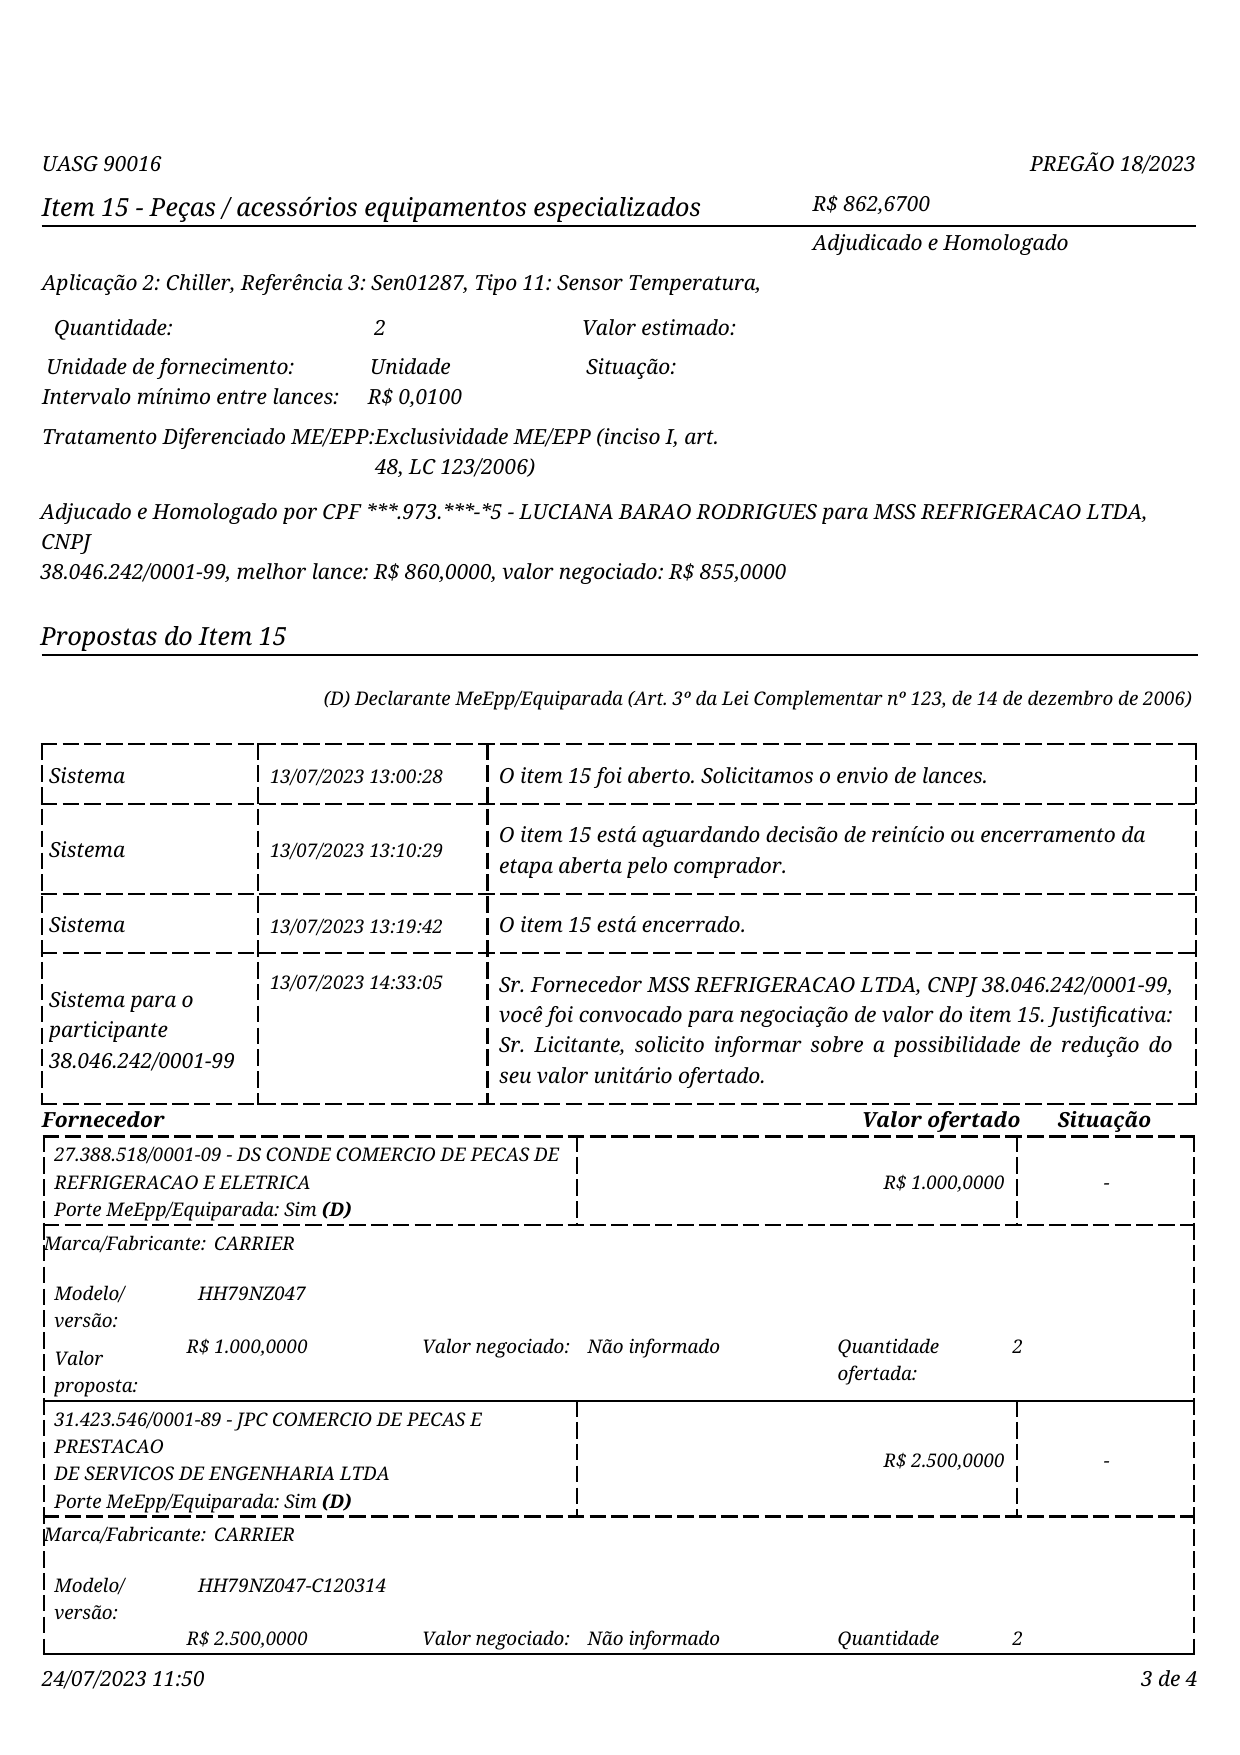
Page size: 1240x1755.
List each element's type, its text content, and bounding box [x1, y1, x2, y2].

table_cell HH79NZ047-C120314 [186, 1568, 577, 1619]
table_header UASG 90016 [42, 150, 812, 189]
table_cell Não informado [577, 1619, 837, 1653]
table_cell - [1017, 1402, 1194, 1515]
table_cell 2 [1002, 1619, 1194, 1653]
table_cell [577, 1402, 837, 1515]
text 48, LC 123/2006) [375, 452, 1199, 480]
table_cell [838, 1224, 1194, 1276]
table_header 13/07/2023 13:00:28 [258, 743, 487, 802]
table_header O item 15 foi aberto. Solicitamos o envio de lances. [488, 743, 1196, 802]
table_header Sistema [42, 743, 258, 802]
table_cell [577, 1515, 837, 1568]
table_cell 31.423.546/0001-89 - JPC COMERCIO DE PECAS E PRESTACAO DE SERVICOS DE ENGENHARIA LTDA Porte MeEpp/Equiparada: Sim (D) [44, 1402, 577, 1515]
table_cell 2 [1002, 1327, 1194, 1400]
table_cell Sistema para o participante 38.046.242/0001-99 [42, 952, 258, 1103]
text Tratamento Diferenciado ME/EPP: Exclusividade ME/EPP (inciso I, art. [42, 422, 1199, 450]
table_cell Item 15 - Peças / acessórios equipamentos especializados [42, 190, 812, 225]
table_cell O item 15 está encerrado. [488, 893, 1196, 952]
table_cell Sr. Fornecedor MSS REFRIGERACAO LTDA, CNPJ 38.046.242/0001-99, você foi convocado para negociação de valor do item 15. Justificativa: Sr. Licitante, solicito informar sobre a possibilidade de redução do seu valor unitário ofertado. [488, 952, 1196, 1103]
table_cell R$ 862,6700 Adjudicado e Homologado [813, 190, 1198, 382]
table_cell [838, 1515, 1194, 1568]
text Propostas do Item 15 [40, 619, 1199, 653]
table_cell Não informado [577, 1327, 837, 1400]
table_header 27.388.518/0001-09 - DS CONDE COMERCIO DE PECAS DE REFRIGERACAO E ELETRICA Porte MeEpp/Equiparada: Sim (D) [44, 1135, 577, 1223]
text Intervalo mínimo entre lances: R$ 0,0100 [42, 382, 1199, 411]
table_cell Modelo/versão: Valor proposta: [44, 1276, 186, 1400]
table_cell 13/07/2023 13:10:29 [258, 803, 487, 892]
table_cell [838, 1276, 1194, 1327]
table_cell [838, 1568, 1194, 1619]
table_cell Sistema [42, 803, 258, 892]
table_cell [577, 1568, 837, 1619]
table_cell O item 15 está aguardando decisão de reinício ou encerramento da etapa aberta pelo comprador. [488, 803, 1196, 892]
table_cell R$ 1.000,0000 Valor negociado: [186, 1327, 577, 1400]
table_cell Modelo/versão: [44, 1568, 186, 1653]
table_cell Marca/Fabricante: CARRIER [44, 1224, 577, 1276]
text (D) Declarante MeEpp/Equiparada (Art. 3º da Lei Complementar nº 123, de 14 de dezembro de 2006) [42, 686, 1194, 711]
text Fornecedor Valor ofertado Situação [42, 1105, 1199, 1133]
text Adjucado e Homologado por CPF ***.973.***-*5 - LUCIANA BARAO RODRIGUES para MSS REFRIGERACAO LTDA, CNPJ [40, 497, 1199, 555]
table_cell [577, 1224, 837, 1276]
table_cell 13/07/2023 14:33:05 [258, 952, 487, 1103]
table_cell Aplicação 2: Chiller, Referência 3: Sen01287, Tipo 11: Sensor Temperatura, Quantidade: 2 Valor estimado: Unidade de fornecimento: Unidade Situação: [42, 227, 812, 382]
table_header - [1017, 1135, 1194, 1223]
text 38.046.242/0001-99, melhor lance: R$ 860,0000, valor negociado: R$ 855,0000 [40, 557, 1199, 585]
table_cell Quantidade ofertada: [838, 1327, 1002, 1400]
table_cell Quantidade [838, 1619, 1002, 1653]
table_header R$ 1.000,0000 [838, 1135, 1017, 1223]
table_cell HH79NZ047 [186, 1276, 577, 1327]
table_cell Sistema [42, 893, 258, 952]
table_cell R$ 2.500,0000 Valor negociado: [186, 1619, 577, 1653]
table_header PREGÃO 18/2023 [813, 150, 1198, 189]
table_cell R$ 2.500,0000 [838, 1402, 1017, 1515]
table_header [577, 1135, 837, 1223]
table_cell [577, 1276, 837, 1327]
table_cell Marca/Fabricante: CARRIER [44, 1515, 577, 1568]
table_cell 13/07/2023 13:19:42 [258, 893, 487, 952]
